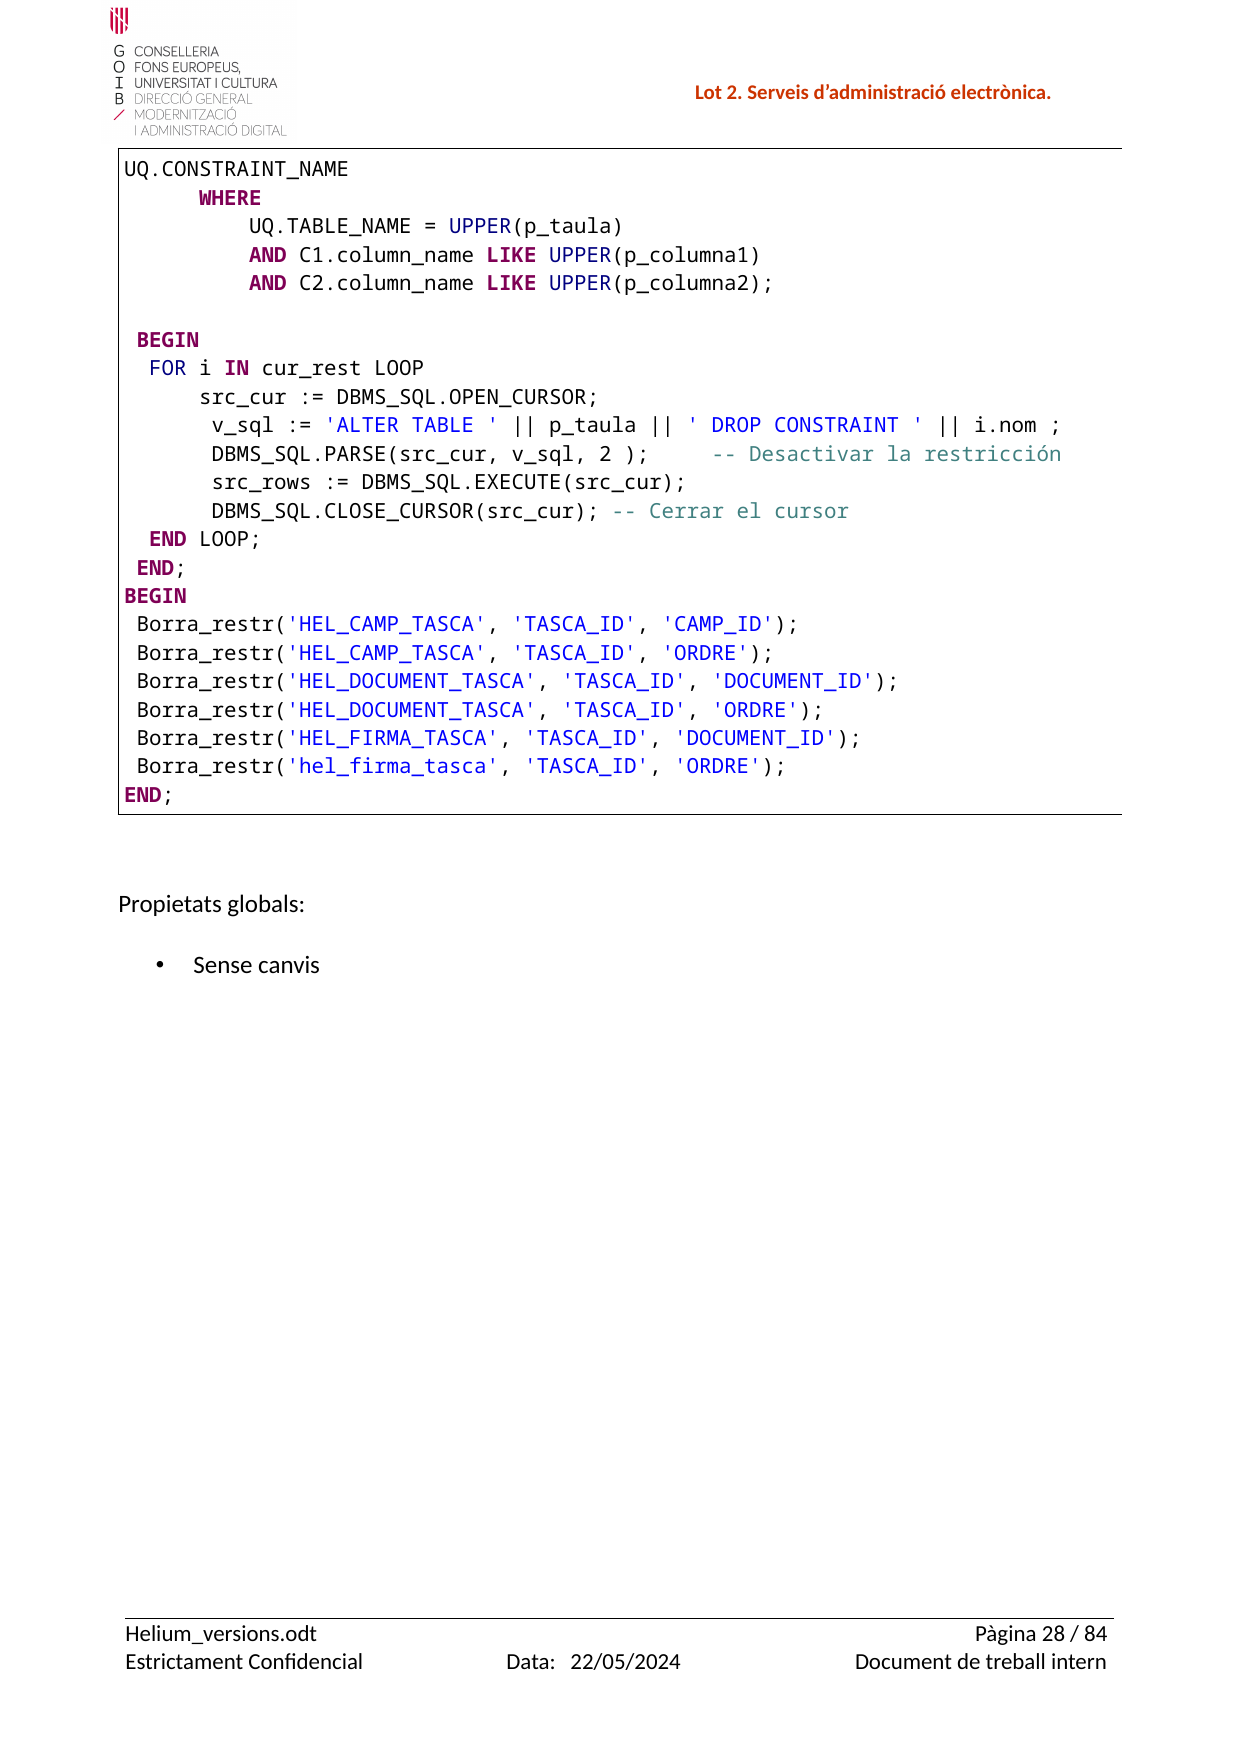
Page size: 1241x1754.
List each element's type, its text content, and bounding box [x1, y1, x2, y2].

list Sense canvis [156, 949, 1122, 980]
text Propietats globals: [118, 888, 1122, 919]
table_header UQ.CONSTRAINT_NAME WHERE UQ.TABLE_NAME = UPPER(p_taula) AND C1.column_name LIKE UPPER(p_columna1) AND C2.column_name LIKE UPPER(p_columna2); BEGIN FOR i IN cur_rest LOOP src_cur := DBMS_SQL.OPEN_CURSOR; v_sql := 'ALTER TABLE ' || p_taula || ' DROP CONSTRAINT ' || i.nom ; DBMS_SQL.PARSE(src_cur, v_sql, 2 ); -- Desactivar la restricción src_rows := DBMS_SQL.EXECUTE(src_cur); DBMS_SQL.CLOSE_CURSOR(src_cur); -- Cerrar el cursor END LOOP; END; BEGIN Borra_restr('HEL_CAMP_TASCA', 'TASCA_ID', 'CAMP_ID'); Borra_restr('HEL_CAMP_TASCA', 'TASCA_ID', 'ORDRE'); Borra_restr('HEL_DOCUMENT_TASCA', 'TASCA_ID', 'DOCUMENT_ID'); Borra_restr('HEL_DOCUMENT_TASCA', 'TASCA_ID', 'ORDRE'); Borra_restr('HEL_FIRMA_TASCA', 'TASCA_ID', 'DOCUMENT_ID'); Borra_restr('hel_firma_tasca', 'TASCA_ID', 'ORDRE'); END; [119, 149, 1122, 814]
picture [100, 0, 297, 144]
